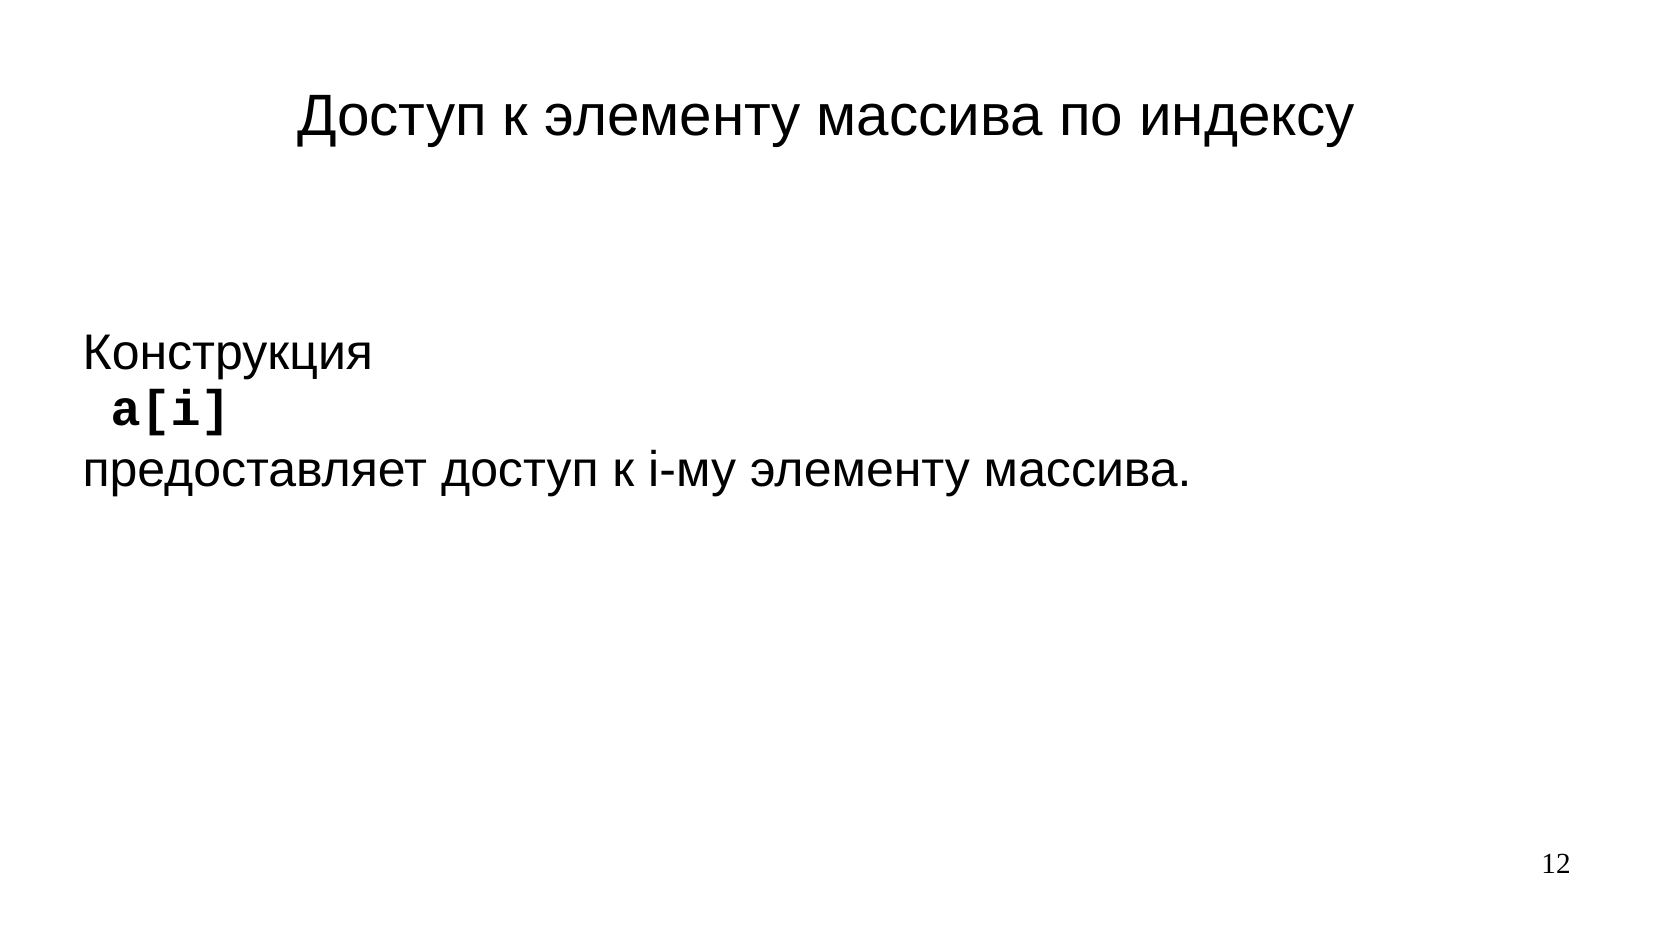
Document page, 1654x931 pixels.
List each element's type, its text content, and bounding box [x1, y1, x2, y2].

title Доступ к элементу массива по индексу [82, 37, 1571, 193]
list Конструкция а[i] предоставляет доступ к i-му элементу массива. [82, 324, 1571, 758]
